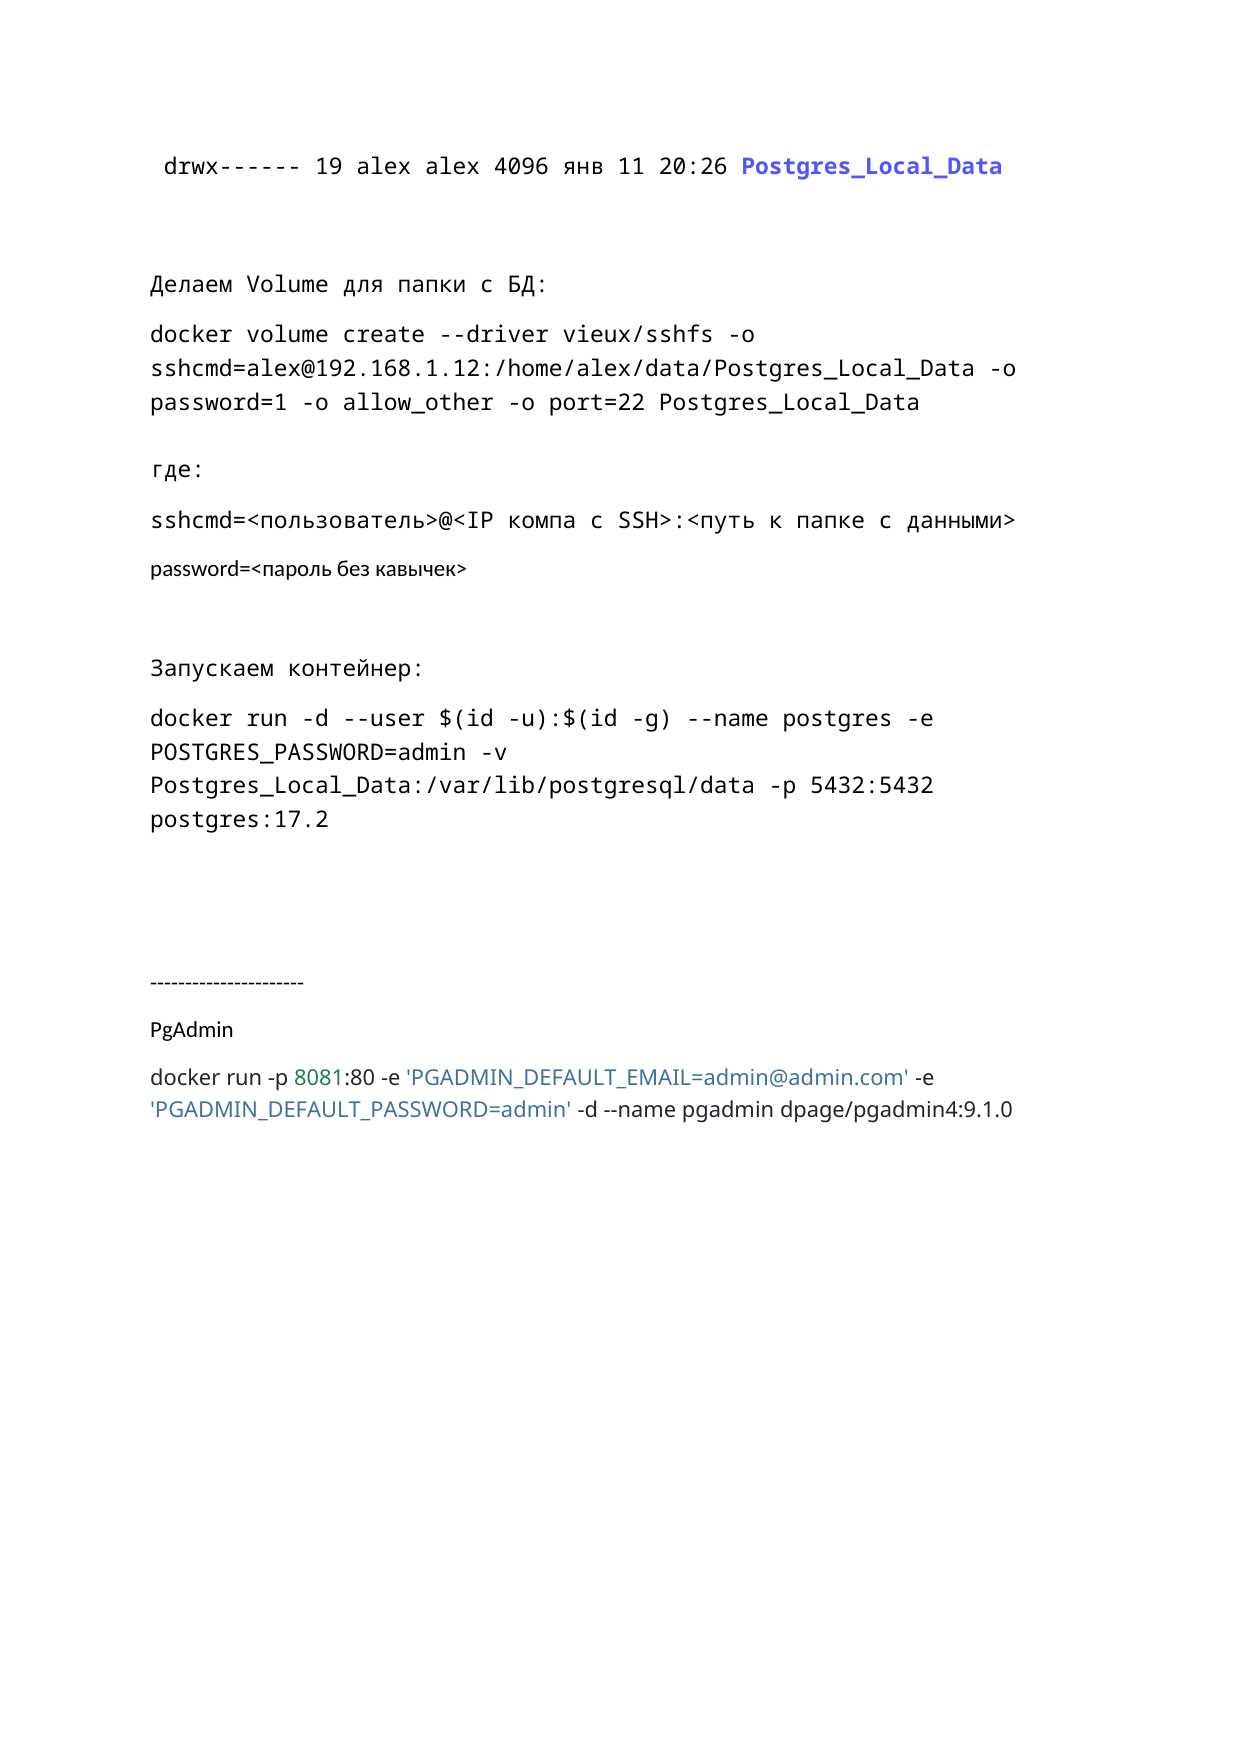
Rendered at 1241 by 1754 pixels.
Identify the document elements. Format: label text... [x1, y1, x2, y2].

text PgAdmin [150, 1015, 1090, 1043]
text docker run -d --user $(id -u):$(id -g) --name postgres -e POSTGRES_PASSWORD=admin -v Postgres_Local_Data:/var/lib/postgresql/data -p 5432:5432 postgres:17.2 [150, 702, 1090, 902]
text drwx------ 19 alex alex 4096 янв 11 20:26 Postgres_Local_Data [150, 150, 1090, 249]
text password=<пароль без кавычек> [150, 554, 1090, 582]
text Запускаем контейнер: [150, 651, 1090, 683]
text sshcmd=<пользователь>@<IP компа с SSH>:<путь к папке с данными> [150, 504, 1090, 535]
text docker volume create --driver vieux/sshfs -o sshcmd=alex@192.168.1.12:/home/alex/data/Postgres_Local_Data -o password=1 -o allow_other -o port=22 Postgres_Local_Data где: [150, 318, 1090, 484]
text ---------------------- [150, 968, 1090, 996]
text docker run -p 8081:80 -e 'PGADMIN_DEFAULT_EMAIL=admin@admin.com' -e 'PGADMIN_DEFAULT_PASSWORD=admin' -d --name pgadmin dpage/pgadmin4:9.1.0 [150, 1062, 1090, 1123]
text Делаем Volume для папки с БД: [150, 268, 1090, 299]
